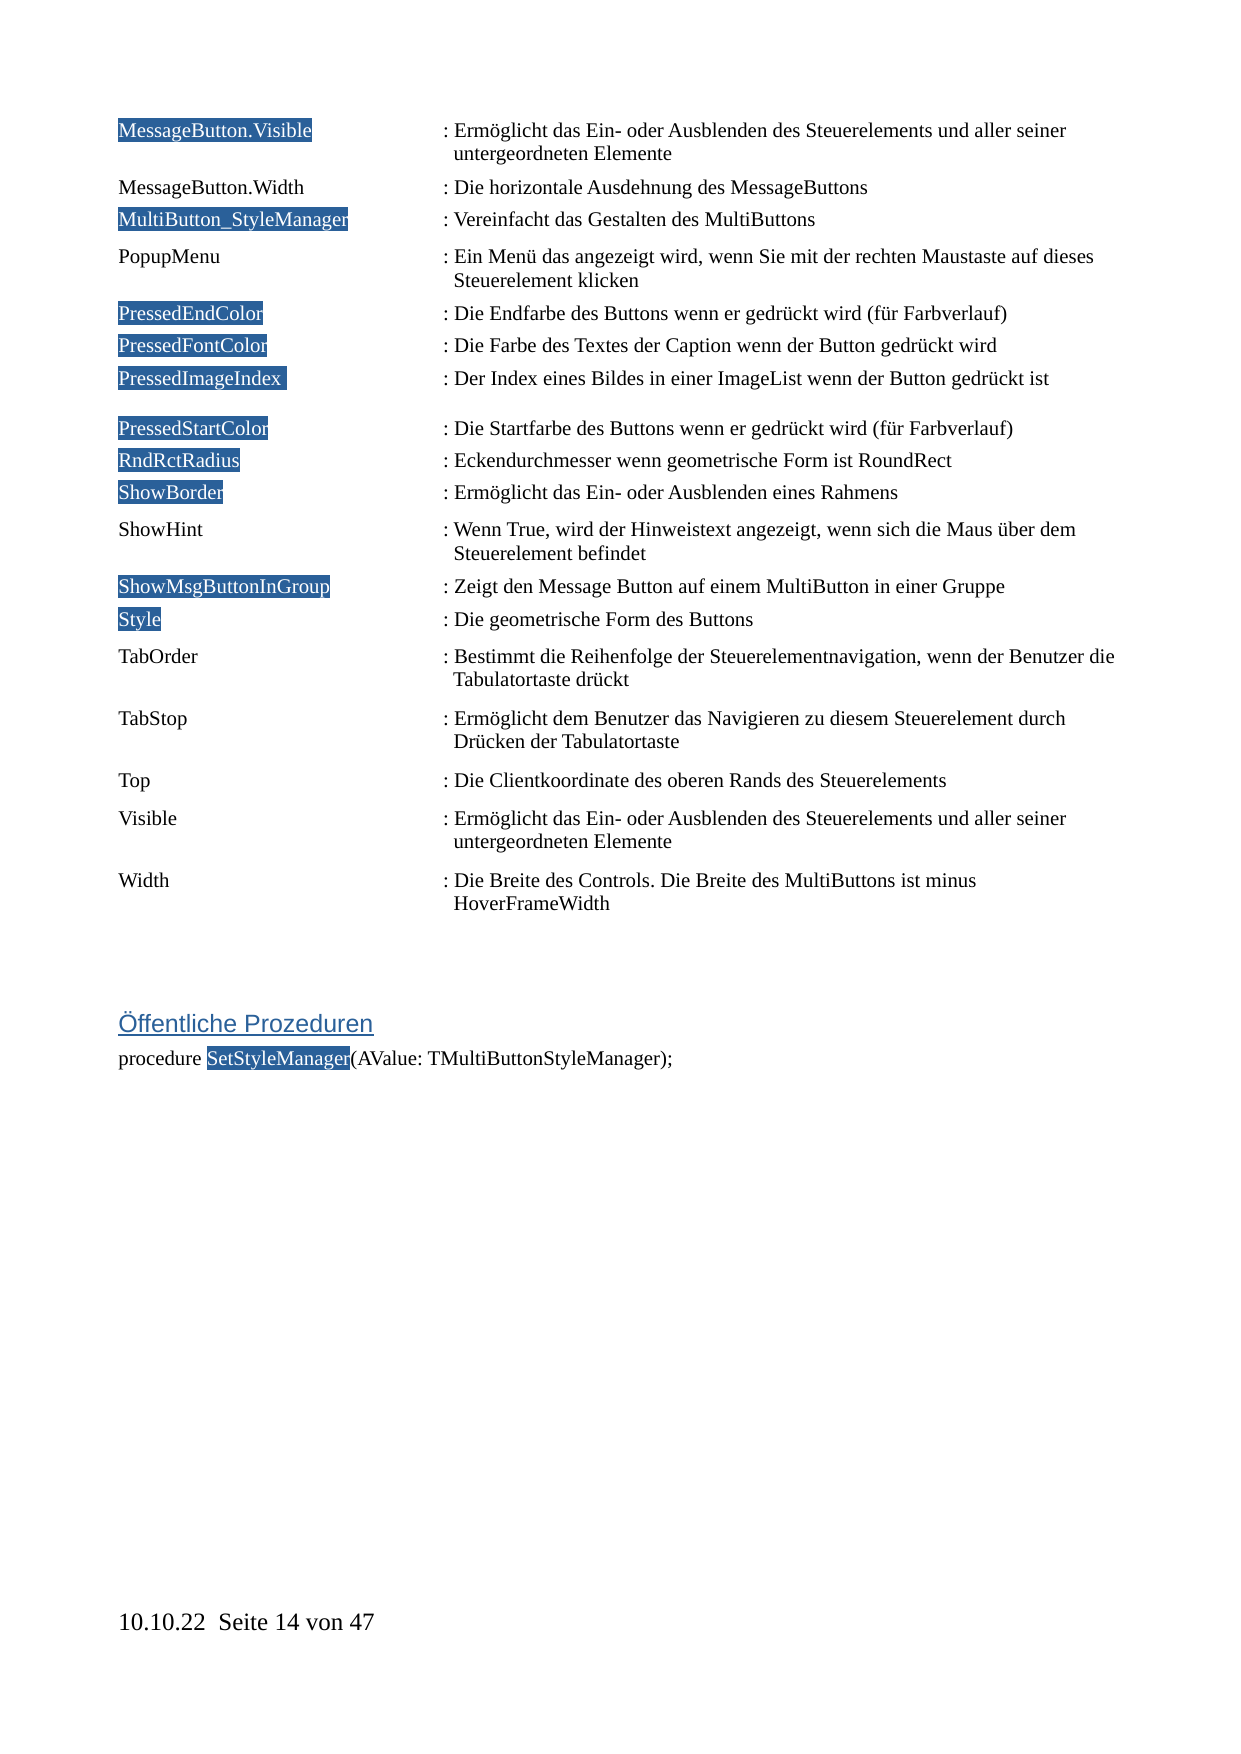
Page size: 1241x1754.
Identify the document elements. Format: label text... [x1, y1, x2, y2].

text PressedEndColor : Die Endfarbe des Buttons wenn er gedrückt wird (für Farbverlauf) [118, 306, 1122, 324]
text TabStop : Ermöglicht dem Benutzer das Navigieren zu diesem Steuerelement durch Drücken der Tabulatortaste [118, 706, 1122, 753]
text PressedImageIndex : Der Index eines Bildes in einer ImageList wenn der Button gedrückt ist [118, 371, 1122, 406]
text PressedFontColor : Die Farbe des Textes der Caption wenn der Button gedrückt wird [118, 339, 1122, 356]
text Visible : Ermöglicht das Ein- oder Ausblenden des Steuerelements und aller seiner untergeordneten Elemente [118, 806, 1122, 854]
text ShowMsgButtonInGroup : Zeigt den Message Button auf einem MultiButton in einer Gruppe [118, 580, 1122, 597]
text Width : Die Breite des Controls. Die Breite des MultiButtons ist minus HoverFrameWidth [118, 868, 1122, 916]
text PopupMenu : Ein Menü das angezeigt wird, wenn Sie mit der rechten Maustaste auf dieses Steuerelement klicken [118, 244, 1122, 292]
text MultiButton_StyleManager : Vereinfacht das Gestalten des MultiButtons [118, 212, 1122, 230]
text ShowHint : Wenn True, wird der Hinweistext angezeigt, wenn sich die Maus über dem Steuerelement befindet [118, 518, 1122, 565]
subtitle Öffentliche Prozeduren [118, 1009, 1122, 1039]
text RndRctRadius : Eckendurchmesser wenn geometrische Form ist RoundRect [118, 453, 1122, 471]
text Top : Die Clientkoordinate des oberen Rands des Steuerelements [118, 768, 1122, 792]
text TabOrder : Bestimmt die Reihenfolge der Steuerelementnavigation, wenn der Benutzer die Tabulatortaste drückt [118, 644, 1122, 692]
text procedure SetStyleManager(AValue: TMultiButtonStyleManager); [118, 1051, 1122, 1069]
text Style : Die geometrische Form des Buttons [118, 612, 1122, 630]
text PressedStartColor : Die Startfarbe des Buttons wenn er gedrückt wird (für Farbverlauf) [118, 421, 1122, 439]
text MessageButton.Width : Die horizontale Ausdehnung des MessageButtons [118, 180, 1122, 198]
text ShowBorder : Ermöglicht das Ein- oder Ausblenden eines Rahmens [118, 486, 1122, 503]
text MessageButton.Visible : Ermöglicht das Ein- oder Ausblenden des Steuerelements und aller seiner untergeordneten Elemente [118, 118, 1122, 165]
